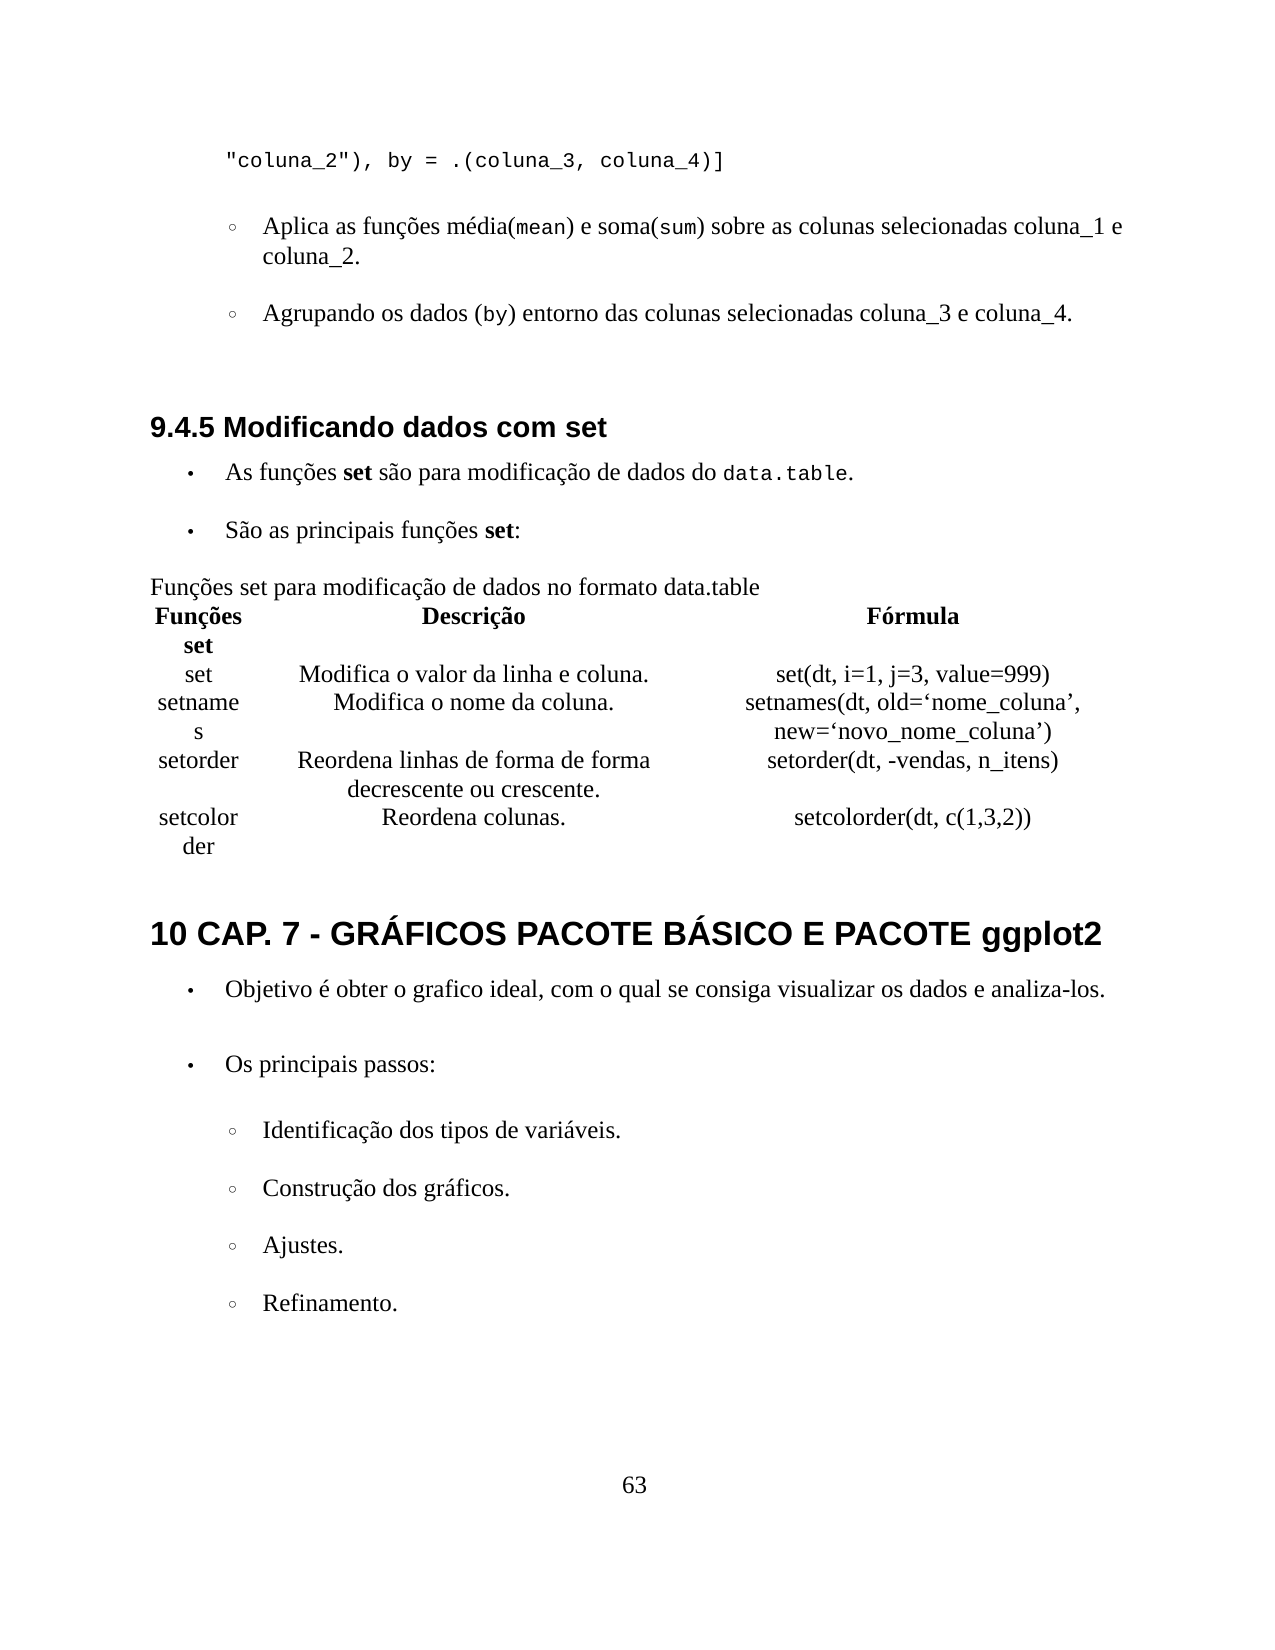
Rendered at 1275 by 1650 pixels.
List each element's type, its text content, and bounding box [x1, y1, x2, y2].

list Aplica as funções média(mean) e soma(sum) sobre as colunas selecionadas coluna_1 e coluna_2. [225, 211, 1125, 298]
table_cell setcolorder(dt, c(1,3,2)) [701, 803, 1125, 860]
list São as principais funções set: [187, 515, 1125, 572]
list Identificação dos tipos de variáveis. [225, 1116, 1125, 1173]
table_cell setorder [150, 745, 247, 802]
list Ajustes. [225, 1231, 1125, 1288]
subtitle 9.4.5 Modificando dados com set [150, 411, 1125, 444]
text Funções set para modificação de dados no formato data.table [150, 572, 1125, 601]
subtitle 10 CAP. 7 - GRÁFICOS PACOTE BÁSICO E PACOTE ggplot2 [150, 914, 1125, 952]
table_cell setorder(dt, -vendas, n_itens) [701, 745, 1125, 802]
table_cell Reordena linhas de forma de forma decrescente ou crescente. [247, 745, 701, 802]
table_cell set [150, 659, 247, 687]
table_cell Reordena colunas. [247, 803, 701, 860]
table_cell Modifica o valor da linha e coluna. [247, 659, 701, 687]
table_cell Modifica o nome da coluna. [247, 688, 701, 745]
list "coluna_2"), by = .(coluna_3, coluna_4)] [187, 150, 1125, 202]
list Agrupando os dados (by) entorno das colunas selecionadas coluna_3 e coluna_4. [225, 298, 1125, 357]
list As funções set são para modificação de dados do data.table. [187, 457, 1125, 515]
table_header Fórmula [701, 601, 1125, 659]
table_cell setnames [150, 688, 247, 745]
table_header Funções set [150, 601, 247, 659]
list Construção dos gráficos. [225, 1173, 1125, 1231]
table_cell setcolorder [150, 803, 247, 860]
list Os principais passos: [187, 1049, 1125, 1107]
list Refinamento. [225, 1288, 1125, 1346]
table_cell setnames(dt, old=‘nome_coluna’, new=‘novo_nome_coluna’) [701, 688, 1125, 745]
table_cell set(dt, i=1, j=3, value=999) [701, 659, 1125, 687]
list Objetivo é obter o grafico ideal, com o qual se consiga visualizar os dados e analiza-los. [187, 974, 1125, 1031]
table_header Descrição [247, 601, 701, 659]
